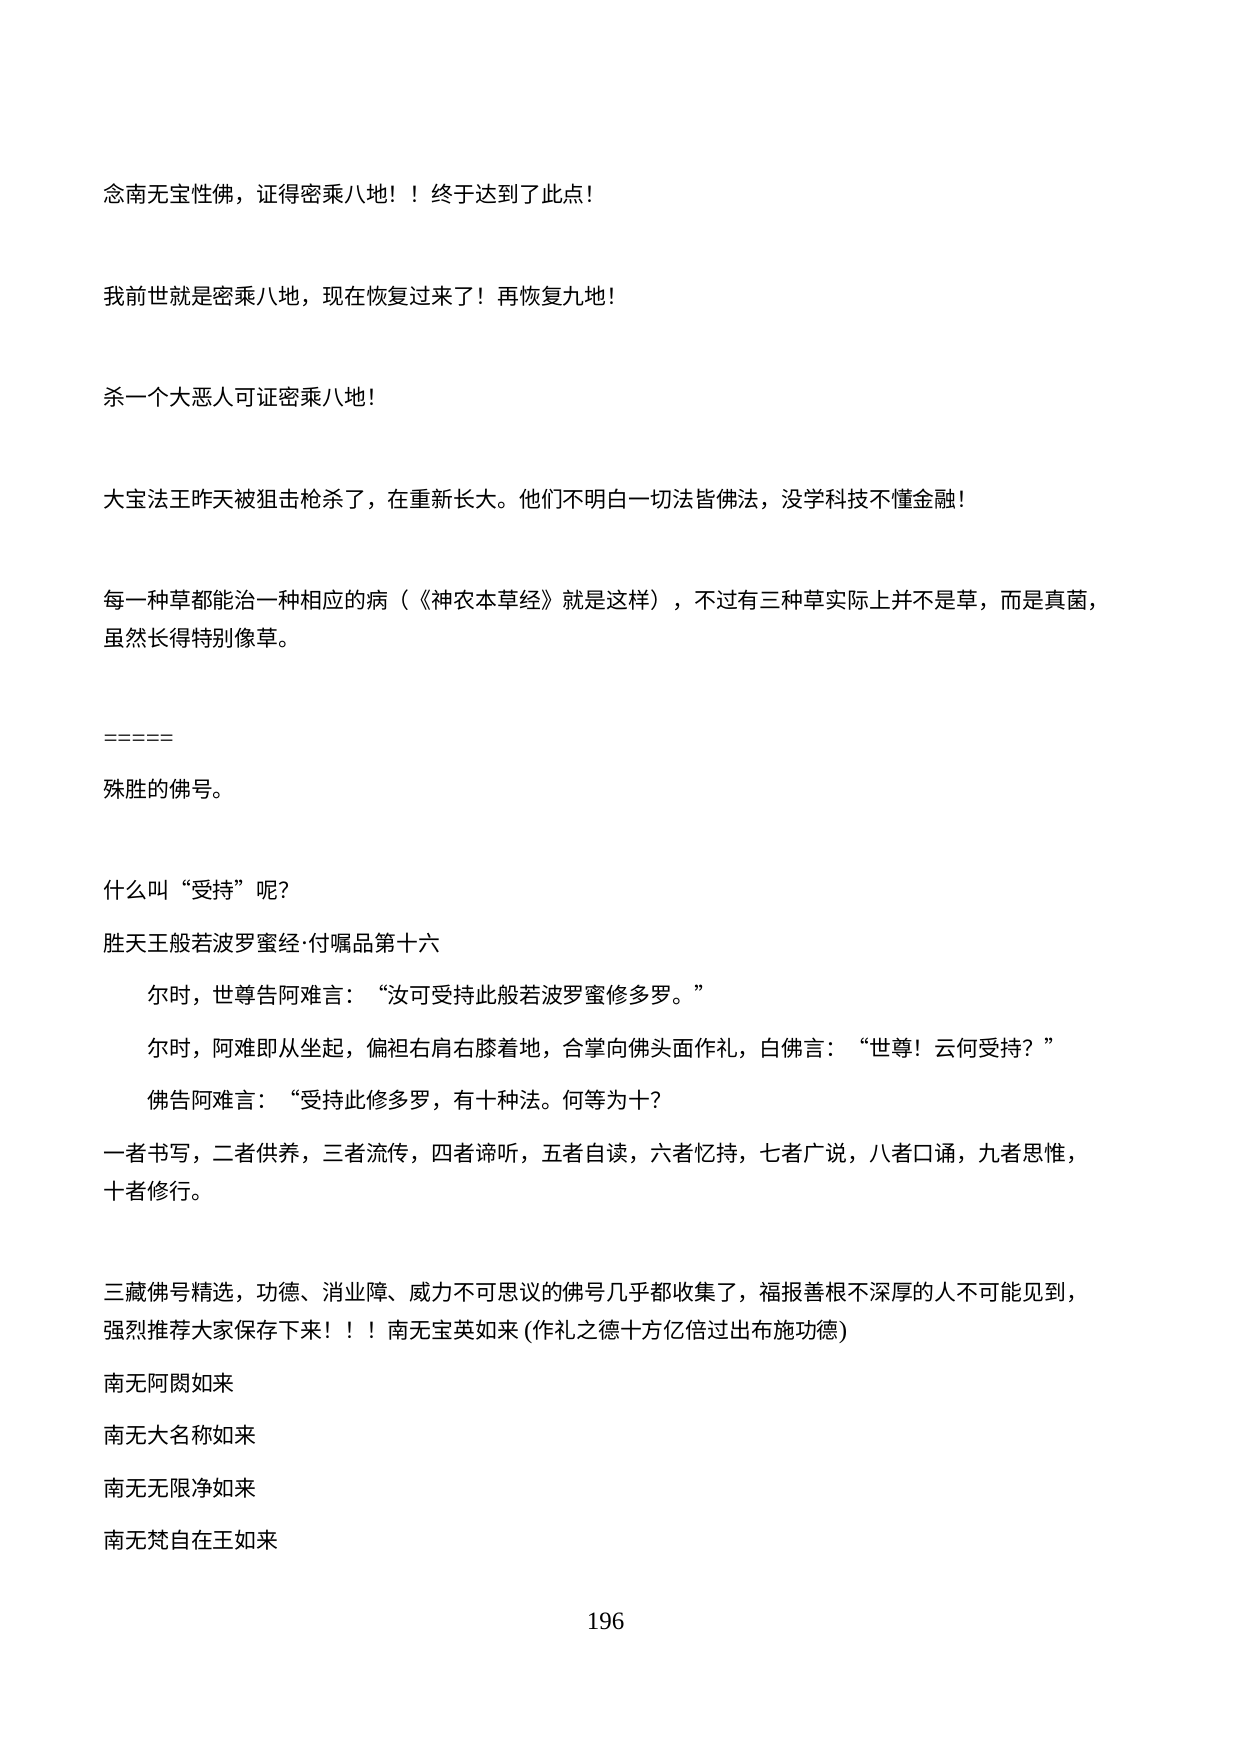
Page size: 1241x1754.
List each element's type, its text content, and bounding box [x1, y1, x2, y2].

text 尔时，世尊告阿难言：“汝可受持此般若波罗蜜修多罗。” [103, 978, 1107, 1010]
text 殊胜的佛号。 [103, 772, 1107, 803]
text 杀一个大恶人可证密乘八地！ [103, 380, 1107, 412]
text 南无梵自在王如来 [103, 1523, 1107, 1555]
text 胜天王般若波罗蜜经·付嘱品第十六 [103, 926, 1107, 958]
text 南无大名称如来 [103, 1418, 1107, 1450]
text 我前世就是密乘八地，现在恢复过来了！再恢复九地！ [103, 279, 1107, 310]
text 什么叫“受持”呢？ [103, 873, 1107, 905]
text 佛告阿难言：“受持此修多罗，有十种法。何等为十？ [103, 1083, 1107, 1115]
text 三藏佛号精选，功德、消业障、威力不可思议的佛号几乎都收集了，福报善根不深厚的人不可能见到，强烈推荐大家保存下来！！！南无宝英如来 (作礼之德十方亿倍过出布施功德) [103, 1275, 1107, 1345]
text 南无阿閦如来 [103, 1366, 1107, 1397]
text ===== [103, 723, 1107, 752]
text 每一种草都能治一种相应的病（《神农本草经》就是这样），不过有三种草实际上并不是草，而是真菌，虽然长得特别像草。 [103, 583, 1107, 653]
text 南无无限净如来 [103, 1471, 1107, 1502]
text 尔时，阿难即从坐起，偏袒右肩右膝着地，合掌向佛头面作礼，白佛言：“世尊！云何受持？” [103, 1031, 1107, 1063]
text 一者书写，二者供养，三者流传，四者谛听，五者自读，六者忆持，七者广说，八者口诵，九者思惟，十者修行。 [103, 1136, 1107, 1206]
text 念南无宝性佛，证得密乘八地！！终于达到了此点！ [103, 177, 1107, 209]
text 大宝法王昨天被狙击枪杀了，在重新长大。他们不明白一切法皆佛法，没学科技不懂金融！ [103, 482, 1107, 513]
